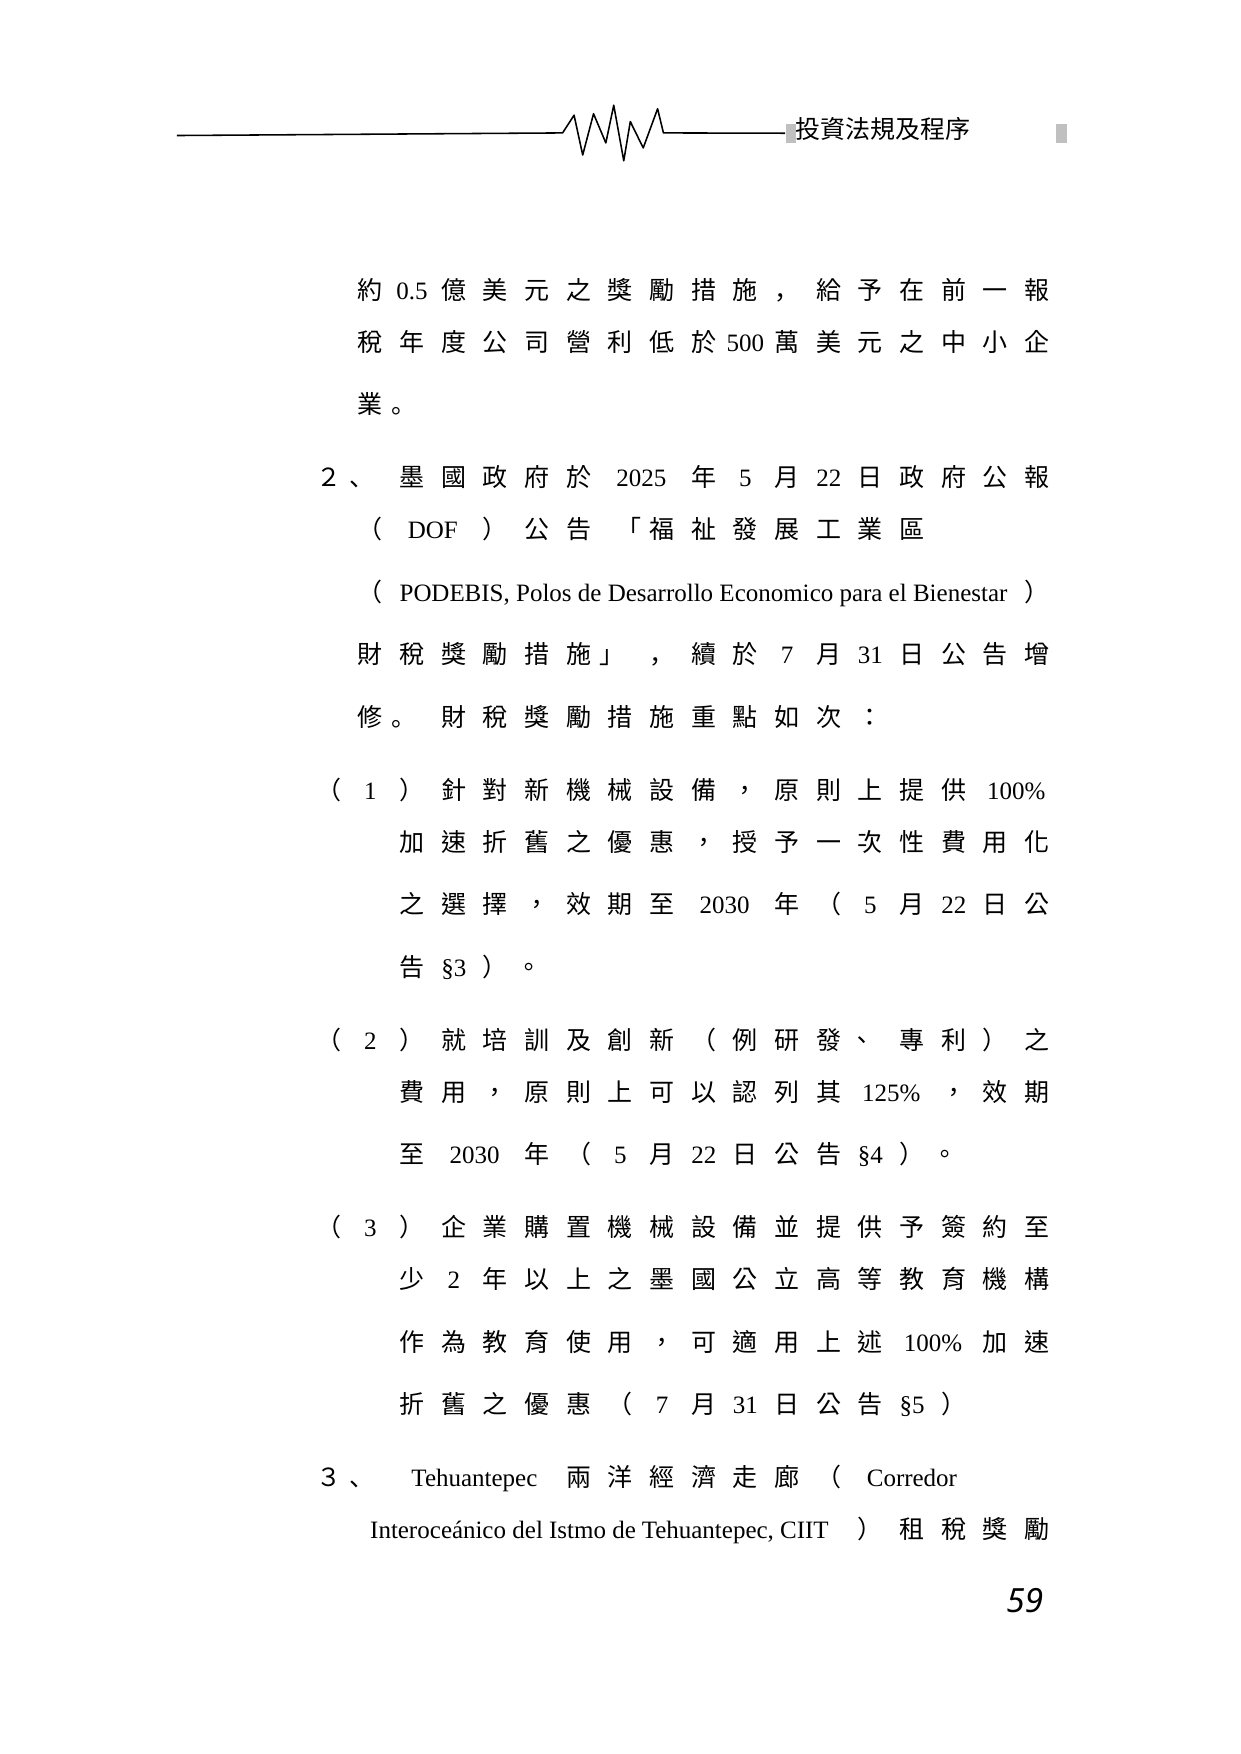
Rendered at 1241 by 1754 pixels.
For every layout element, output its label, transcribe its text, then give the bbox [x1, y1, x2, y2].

text （2）就培訓及創新（例研發、專利）之費用，原則上可以認列其125%，效期至2030年（5月22日公告§4）。 [306, 986, 1058, 1174]
text ３、Tehuantepec兩洋經濟走廊（Corredor Interoceánico del Istmo de Tehuantepec, CIIT）租稅獎勵 [281, 1424, 1058, 1549]
text （1）針對新機械設備，原則上提供100%加速折舊之優惠，授予一次性費用化之選擇，效期至2030年（5月22日公告§3）。 [306, 736, 1058, 986]
text （3）企業購置機械設備並提供予簽約至少2年以上之墨國公立高等教育機構作為教育使用，可適用上述100%加速折舊之優惠（7月31日公告§5） [306, 1174, 1058, 1424]
text 約0.5億美元之獎勵措施，給予在前一報稅年度公司營利低於500萬美元之中小企業。 [281, 236, 1058, 424]
text ２、墨國政府於2025年5月22日政府公報（DOF）公告「福祉發展工業區（PODEBIS, Polos de Desarrollo Economico para el Bienestar）財稅獎勵措施」，續於7月31日公告增修。財稅獎勵措施重點如次： [281, 424, 1058, 736]
